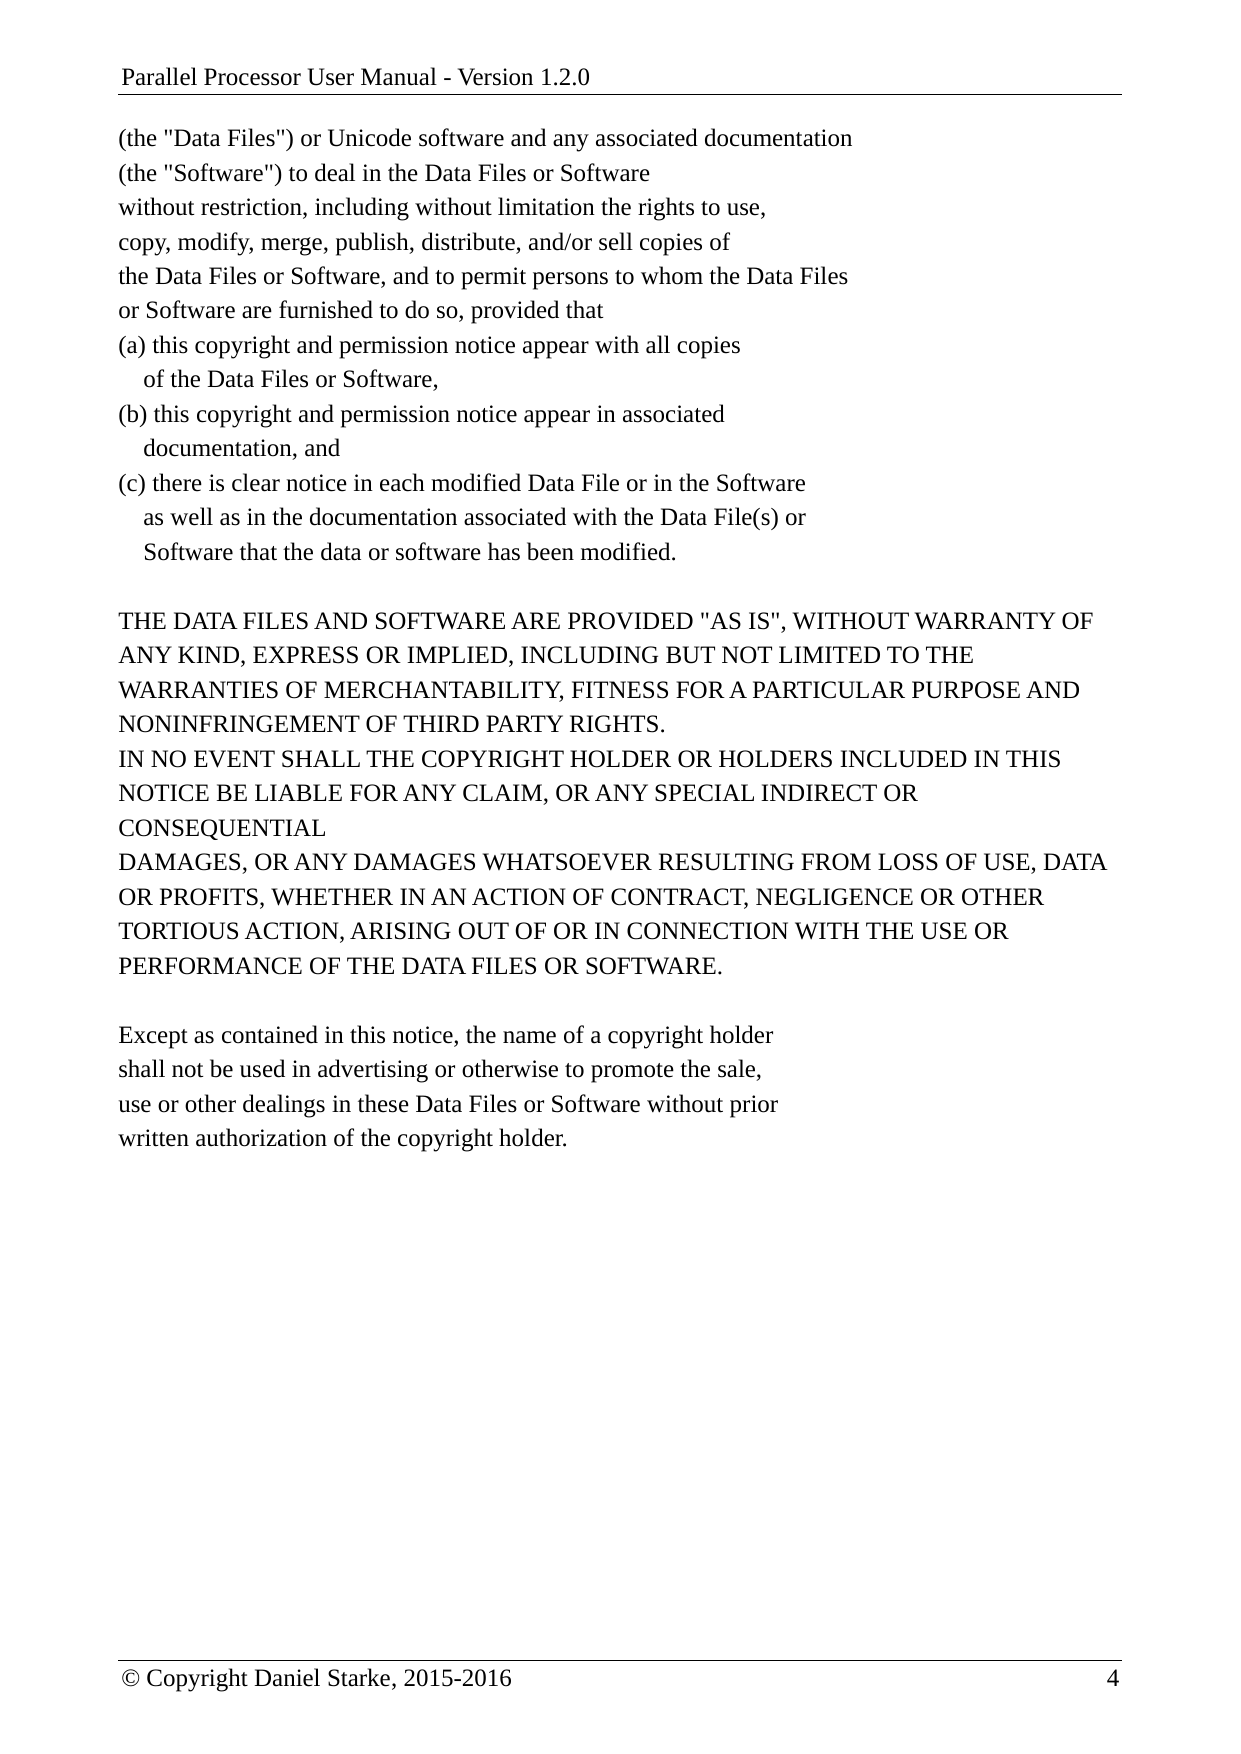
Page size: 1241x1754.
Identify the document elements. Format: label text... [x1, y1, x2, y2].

text (the "Data Files") or Unicode software and any associated documentation (the "Software") to deal in the Data Files or Software without restriction, including without limitation the rights to use, copy, modify, merge, publish, distribute, and/or sell copies of the Data Files or Software, and to permit persons to whom the Data Files or Software are furnished to do so, provided that (a) this copyright and permission notice appear with all copies of the Data Files or Software, (b) this copyright and permission notice appear in associated documentation, and (c) there is clear notice in each modified Data File or in the Software as well as in the documentation associated with the Data File(s) or Software that the data or software has been modified. THE DATA FILES AND SOFTWARE ARE PROVIDED "AS IS", WITHOUT WARRANTY OF ANY KIND, EXPRESS OR IMPLIED, INCLUDING BUT NOT LIMITED TO THE WARRANTIES OF MERCHANTABILITY, FITNESS FOR A PARTICULAR PURPOSE AND NONINFRINGEMENT OF THIRD PARTY RIGHTS. IN NO EVENT SHALL THE COPYRIGHT HOLDER OR HOLDERS INCLUDED IN THIS NOTICE BE LIABLE FOR ANY CLAIM, OR ANY SPECIAL INDIRECT OR CONSEQUENTIAL DAMAGES, OR ANY DAMAGES WHATSOEVER RESULTING FROM LOSS OF USE, DATA OR PROFITS, WHETHER IN AN ACTION OF CONTRACT, NEGLIGENCE OR OTHER TORTIOUS ACTION, ARISING OUT OF OR IN CONNECTION WITH THE USE OR PERFORMANCE OF THE DATA FILES OR SOFTWARE. Except as contained in this notice, the name of a copyright holder shall not be used in advertising or otherwise to promote the sale, use or other dealings in these Data Files or Software without prior written authorization of the copyright holder. [118, 123, 1122, 1152]
